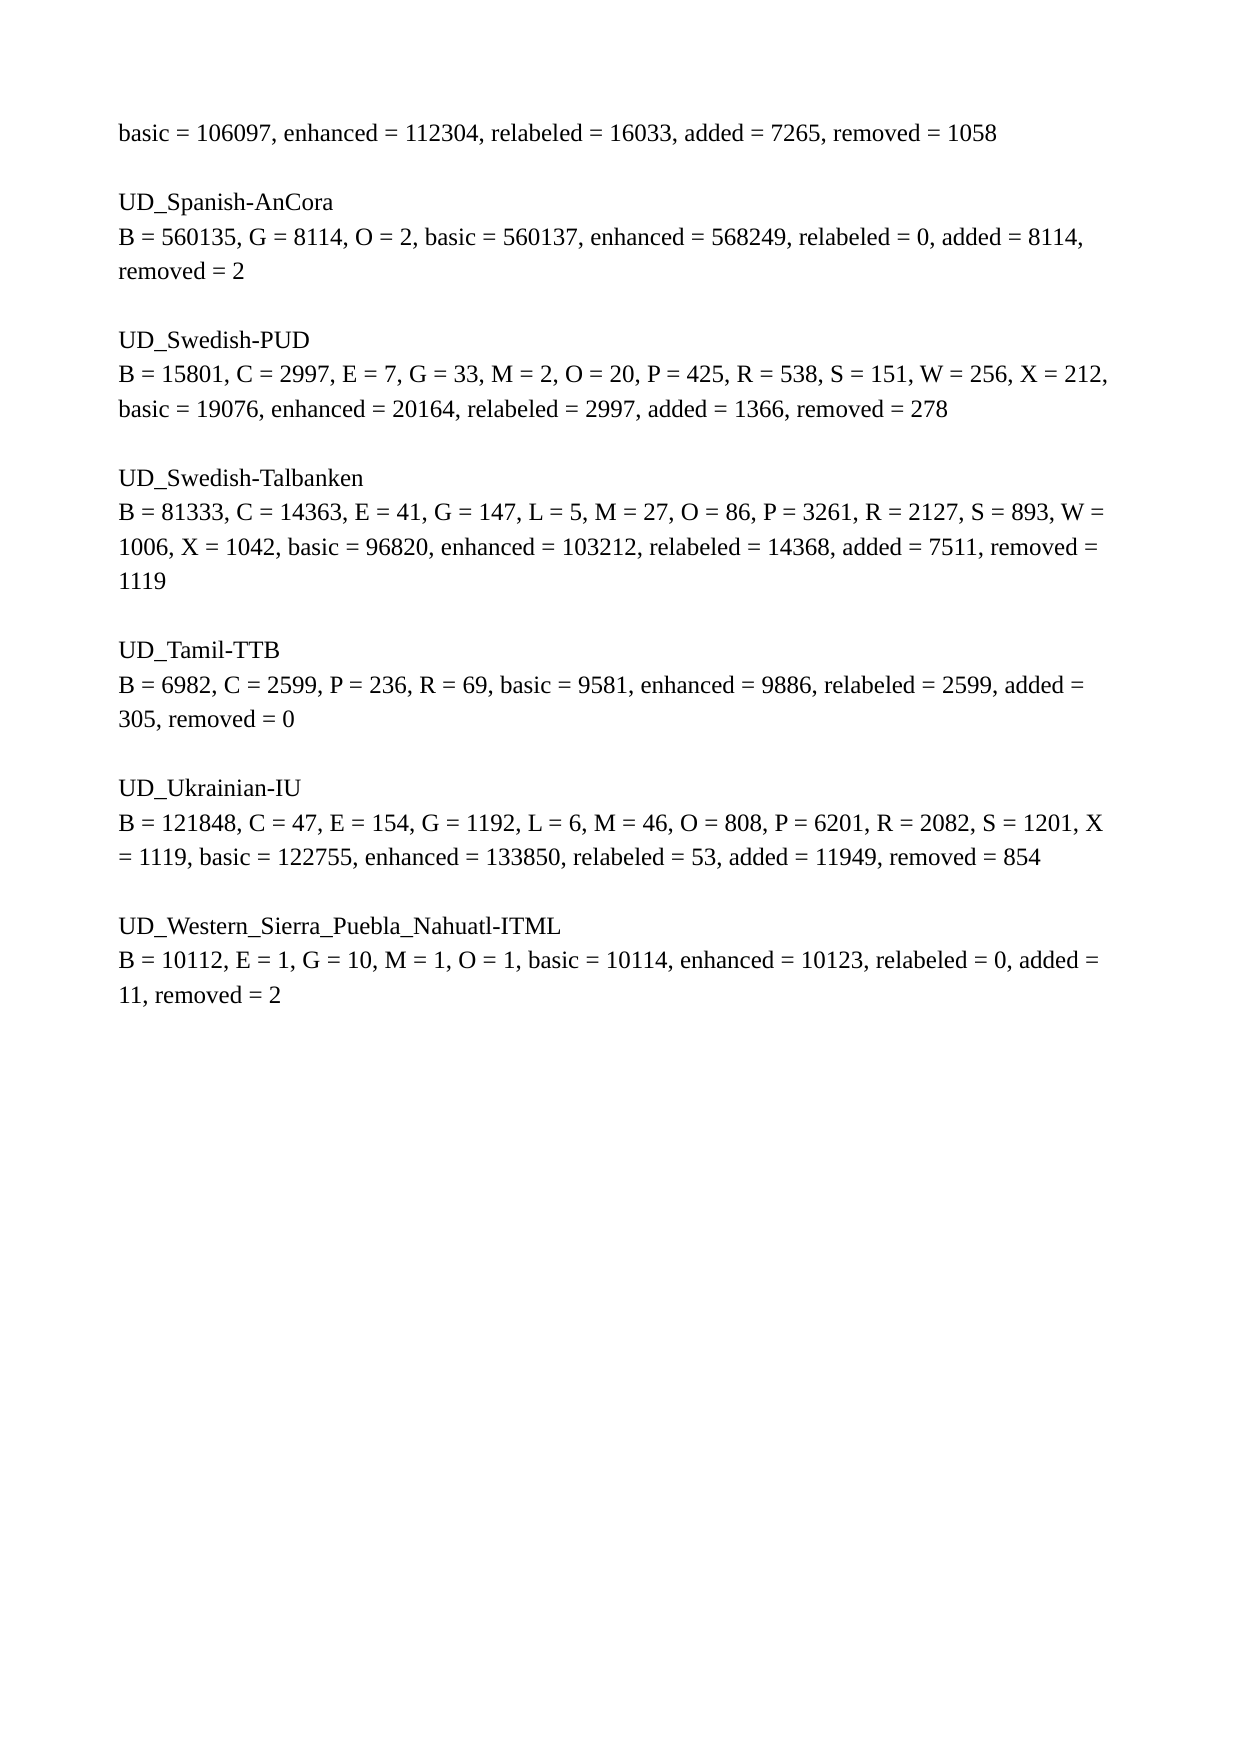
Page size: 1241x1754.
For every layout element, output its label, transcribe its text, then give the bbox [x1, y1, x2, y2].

text basic = 106097, enhanced = 112304, relabeled = 16033, added = 7265, removed = 1058 UD_Spanish-AnCora B = 560135, G = 8114, O = 2, basic = 560137, enhanced = 568249, relabeled = 0, added = 8114, removed = 2 UD_Swedish-PUD B = 15801, C = 2997, E = 7, G = 33, M = 2, O = 20, P = 425, R = 538, S = 151, W = 256, X = 212, basic = 19076, enhanced = 20164, relabeled = 2997, added = 1366, removed = 278 UD_Swedish-Talbanken B = 81333, C = 14363, E = 41, G = 147, L = 5, M = 27, O = 86, P = 3261, R = 2127, S = 893, W = 1006, X = 1042, basic = 96820, enhanced = 103212, relabeled = 14368, added = 7511, removed = 1119 UD_Tamil-TTB B = 6982, C = 2599, P = 236, R = 69, basic = 9581, enhanced = 9886, relabeled = 2599, added = 305, removed = 0 UD_Ukrainian-IU B = 121848, C = 47, E = 154, G = 1192, L = 6, M = 46, O = 808, P = 6201, R = 2082, S = 1201, X = 1119, basic = 122755, enhanced = 133850, relabeled = 53, added = 11949, removed = 854 UD_Western_Sierra_Puebla_Nahuatl-ITML B = 10112, E = 1, G = 10, M = 1, O = 1, basic = 10114, enhanced = 10123, relabeled = 0, added = 11, removed = 2 [118, 118, 1122, 1043]
